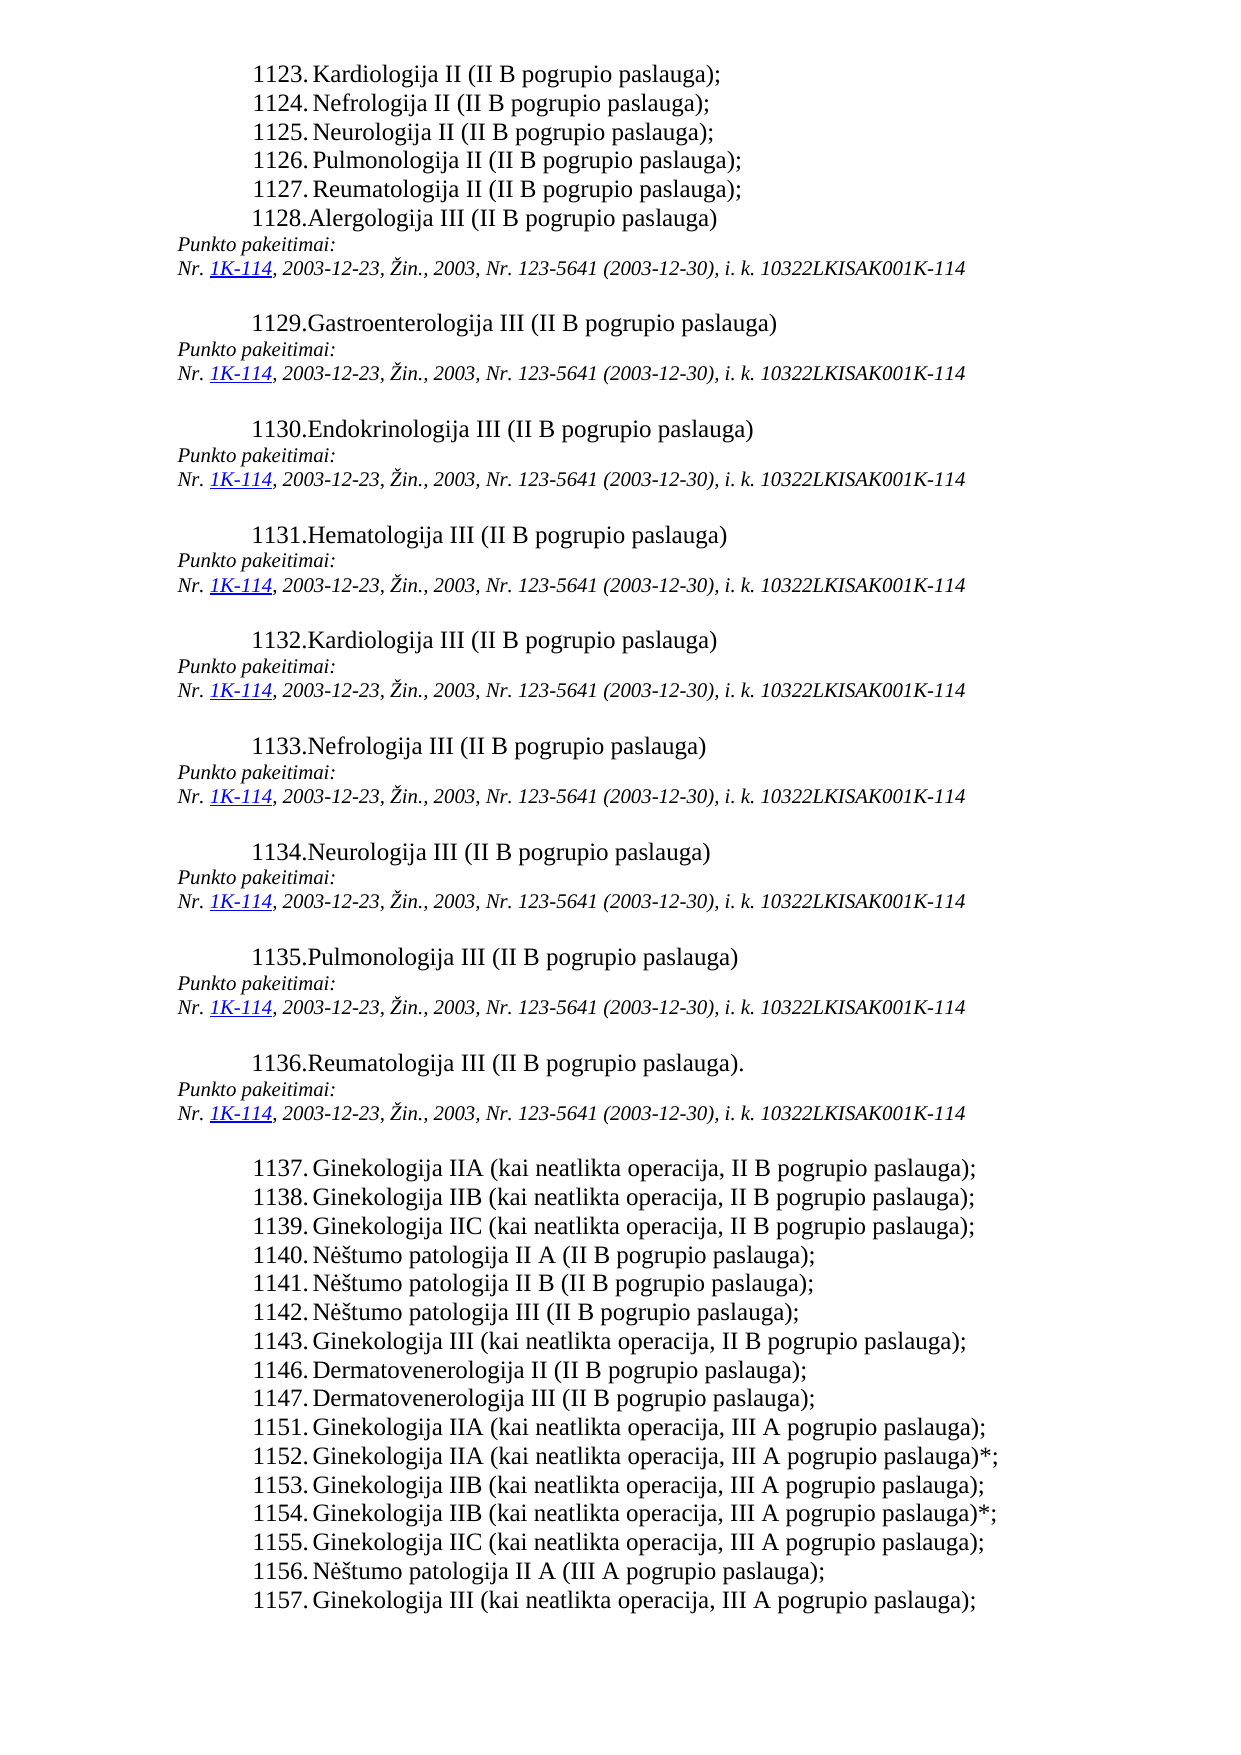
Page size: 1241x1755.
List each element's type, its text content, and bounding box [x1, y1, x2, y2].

text 1155. Ginekologija IIC (kai neatlikta operacija, III A pogrupio paslauga); [177, 1527, 1181, 1556]
text Nr. 1K-114, 2003-12-23, Žin., 2003, Nr. 123-5641 (2003-12-30), i. k. 10322LKISAK001K-114 [177, 467, 1181, 491]
text 1138. Ginekologija IIB (kai neatlikta operacija, II B pogrupio paslauga); [177, 1182, 1181, 1211]
text 1123. Kardiologija II (II B pogrupio paslauga); [177, 59, 1181, 88]
text 1151. Ginekologija IIA (kai neatlikta operacija, III A pogrupio paslauga); [177, 1412, 1181, 1441]
text 1152. Ginekologija IIA (kai neatlikta operacija, III A pogrupio paslauga)*; [177, 1441, 1181, 1470]
text 1137. Ginekologija IIA (kai neatlikta operacija, II B pogrupio paslauga); [177, 1153, 1181, 1182]
text Punkto pakeitimai: [177, 337, 1181, 361]
text 1153. Ginekologija IIB (kai neatlikta operacija, III A pogrupio paslauga); [177, 1470, 1181, 1498]
text Nr. 1K-114, 2003-12-23, Žin., 2003, Nr. 123-5641 (2003-12-30), i. k. 10322LKISAK001K-114 [177, 361, 1181, 385]
text 1140. Nėštumo patologija II A (II B pogrupio paslauga); [177, 1240, 1181, 1268]
text Nr. 1K-114, 2003-12-23, Žin., 2003, Nr. 123-5641 (2003-12-30), i. k. 10322LKISAK001K-114 [177, 678, 1181, 702]
text 1146. Dermatovenerologija II (II B pogrupio paslauga); [177, 1355, 1181, 1383]
text 1143. Ginekologija III (kai neatlikta operacija, II B pogrupio paslauga); [177, 1326, 1181, 1355]
text 1127. Reumatologija II (II B pogrupio paslauga); [177, 174, 1181, 203]
text 1125. Neurologija II (II B pogrupio paslauga); [177, 117, 1181, 145]
text 1141. Nėštumo patologija II B (II B pogrupio paslauga); [177, 1268, 1181, 1297]
text Nr. 1K-114, 2003-12-23, Žin., 2003, Nr. 123-5641 (2003-12-30), i. k. 10322LKISAK001K-114 [177, 256, 1181, 280]
text Punkto pakeitimai: [177, 548, 1181, 572]
text 1157. Ginekologija III (kai neatlikta operacija, III A pogrupio paslauga); [177, 1585, 1181, 1613]
text 1128.Alergologija III (II B pogrupio paslauga) [177, 203, 1181, 232]
text Nr. 1K-114, 2003-12-23, Žin., 2003, Nr. 123-5641 (2003-12-30), i. k. 10322LKISAK001K-114 [177, 995, 1181, 1019]
text 1147. Dermatovenerologija III (II B pogrupio paslauga); [177, 1383, 1181, 1412]
text Nr. 1K-114, 2003-12-23, Žin., 2003, Nr. 123-5641 (2003-12-30), i. k. 10322LKISAK001K-114 [177, 1101, 1181, 1125]
text 1142. Nėštumo patologija III (II B pogrupio paslauga); [177, 1297, 1181, 1326]
text Punkto pakeitimai: [177, 971, 1181, 995]
text 1136.Reumatologija III (II B pogrupio paslauga). [177, 1048, 1181, 1077]
text 1124. Nefrologija II (II B pogrupio paslauga); [177, 88, 1181, 117]
text 1126. Pulmonologija II (II B pogrupio paslauga); [177, 145, 1181, 174]
text 1154. Ginekologija IIB (kai neatlikta operacija, III A pogrupio paslauga)*; [177, 1498, 1181, 1527]
text 1135.Pulmonologija III (II B pogrupio paslauga) [177, 942, 1181, 971]
text 1134.Neurologija III (II B pogrupio paslauga) [177, 837, 1181, 865]
text Punkto pakeitimai: [177, 760, 1181, 784]
text 1156. Nėštumo patologija II A (III A pogrupio paslauga); [177, 1556, 1181, 1585]
text Nr. 1K-114, 2003-12-23, Žin., 2003, Nr. 123-5641 (2003-12-30), i. k. 10322LKISAK001K-114 [177, 889, 1181, 913]
text Punkto pakeitimai: [177, 654, 1181, 678]
text 1132.Kardiologija III (II B pogrupio paslauga) [177, 625, 1181, 654]
text Punkto pakeitimai: [177, 865, 1181, 889]
text Nr. 1K-114, 2003-12-23, Žin., 2003, Nr. 123-5641 (2003-12-30), i. k. 10322LKISAK001K-114 [177, 572, 1181, 597]
text 1133.Nefrologija III (II B pogrupio paslauga) [177, 731, 1181, 760]
text Punkto pakeitimai: [177, 232, 1181, 256]
text 1130.Endokrinologija III (II B pogrupio paslauga) [177, 414, 1181, 443]
text Nr. 1K-114, 2003-12-23, Žin., 2003, Nr. 123-5641 (2003-12-30), i. k. 10322LKISAK001K-114 [177, 784, 1181, 808]
text Punkto pakeitimai: [177, 443, 1181, 467]
text 1139. Ginekologija IIC (kai neatlikta operacija, II B pogrupio paslauga); [177, 1211, 1181, 1240]
text 1129.Gastroenterologija III (II B pogrupio paslauga) [177, 308, 1181, 337]
text 1131.Hematologija III (II B pogrupio paslauga) [177, 520, 1181, 548]
text Punkto pakeitimai: [177, 1077, 1181, 1101]
